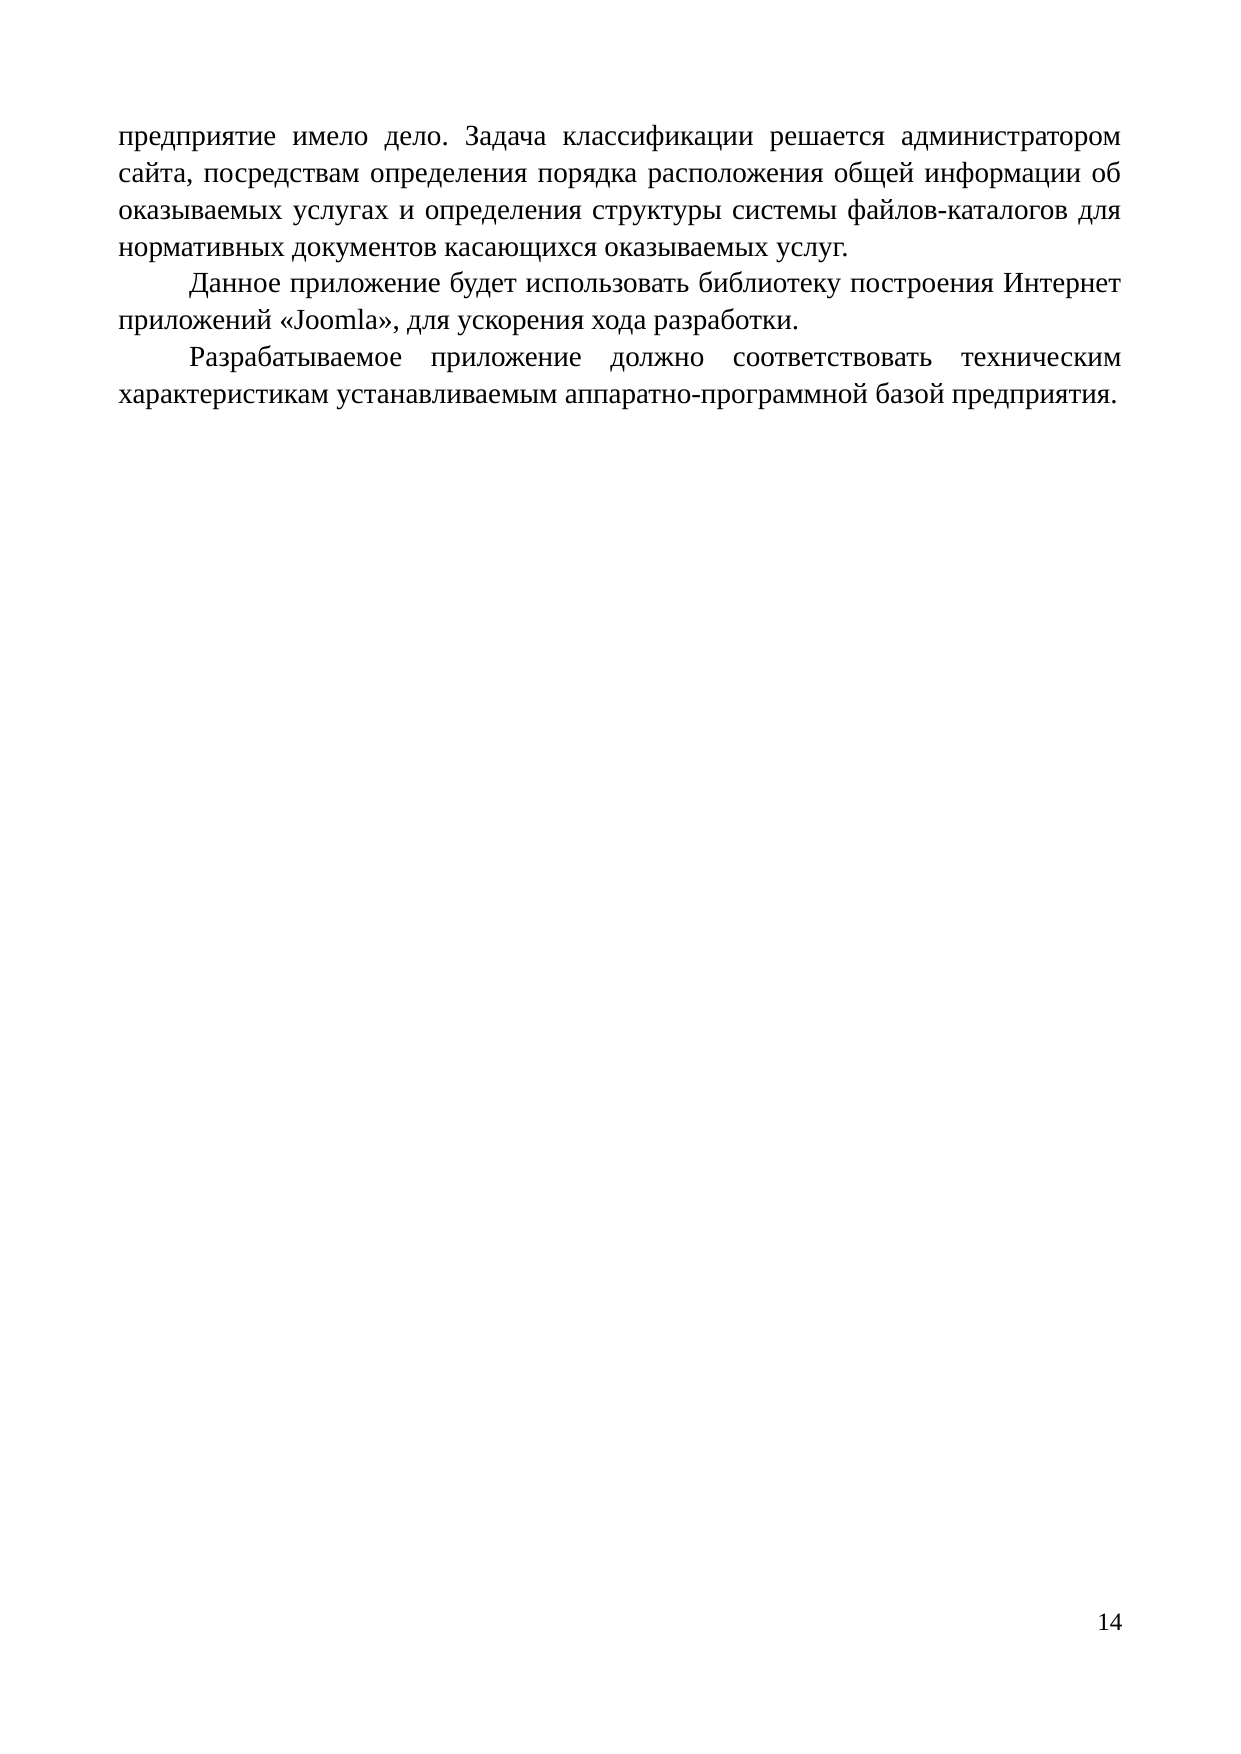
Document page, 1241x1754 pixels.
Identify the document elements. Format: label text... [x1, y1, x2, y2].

text предприятие имело дело. Задача классификации решается администратором сайта, посредствам определения порядка расположения общей информации об оказываемых услугах и определения структуры системы файлов-каталогов для нормативных документов касающихся оказываемых услуг. [118, 118, 1122, 262]
text Данное приложение будет использовать библиотеку построения Интернет приложений «Joomla», для ускорения хода разработки. [118, 266, 1122, 336]
text Разрабатываемое приложение должно соответствовать техническим характеристикам устанавливаемым аппаратно-программной базой предприятия. [118, 339, 1122, 410]
